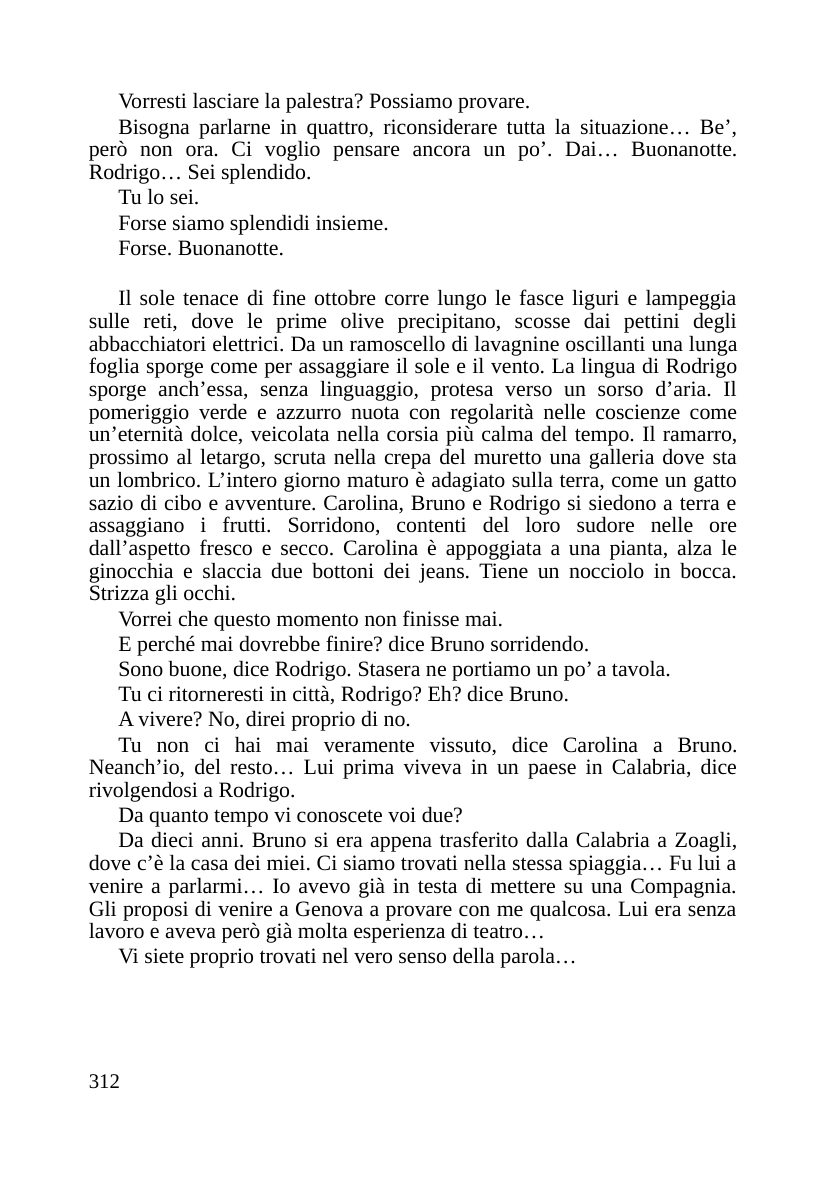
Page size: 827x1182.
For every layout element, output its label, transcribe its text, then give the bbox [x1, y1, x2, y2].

text Sono buone, dice Rodrigo. Stasera ne portiamo un po’ a tavola. [88, 656, 738, 681]
text Da quanto tempo vi conoscete voi due? [88, 802, 738, 827]
text Vi siete proprio trovati nel vero senso della parola… [88, 943, 738, 969]
text Bisogna parlarne in quattro, riconsiderare tutta la situazione… Be’, però non ora. Ci voglio pensare ancora un po’. Dai… Buonanotte. Rodrigo… Sei splendido. [88, 114, 738, 184]
text Forse. Buonanotte. [88, 235, 738, 260]
text Il sole tenace di fine ottobre corre lungo le fasce liguri e lampeggia sulle reti, dove le prime olive precipitano, scosse dai pettini degli abbacchiatori elettrici. Da un ramoscello di lavagnine oscillanti una lunga foglia sporge come per assaggiare il sole e il vento. La lingua di Rodrigo sporge anch’essa, senza linguaggio, protesa verso un sorso d’aria. Il pomeriggio verde e azzurro nuota con regolarità nelle coscienze come un’eternità dolce, veicolata nella corsia più calma del tempo. Il ramarro, prossimo al letargo, scruta nella crepa del muretto una galleria dove sta un lombrico. L’intero giorno maturo è adagiato sulla terra, come un gatto sazio di cibo e avventure. Carolina, Bruno e Rodrigo si siedono a terra e assaggiano i frutti. Sorridono, contenti del loro sudore nelle ore dall’aspetto fresco e secco. Carolina è appoggiata a una pianta, alza le ginocchia e slaccia due bottoni dei jeans. Tiene un nocciolo in bocca. Strizza gli occhi. [88, 285, 738, 606]
text Vorresti lasciare la palestra? Possiamo provare. [88, 88, 738, 114]
text Tu ci ritorneresti in città, Rodrigo? Eh? dice Bruno. [88, 681, 738, 706]
text Forse siamo splendidi insieme. [88, 209, 738, 235]
text A vivere? No, direi proprio di no. [88, 706, 738, 732]
text Da dieci anni. Bruno si era appena trasferito dalla Calabria a Zoagli, dove c’è la casa dei miei. Ci siamo trovati nella stessa spiaggia… Fu lui a venire a parlarmi… Io avevo già in testa di mettere su una Compagnia. Gli proposi di venire a Genova a provare con me qualcosa. Lui era senza lavoro e aveva però già molta esperienza di teatro… [88, 827, 738, 943]
text Vorrei che questo momento non finisse mai. [88, 606, 738, 631]
text E perché mai dovrebbe finire? dice Bruno sorridendo. [88, 631, 738, 656]
text Tu non ci hai mai veramente vissuto, dice Carolina a Bruno. Neanch’io, del resto… Lui prima viveva in un paese in Calabria, dice rivolgendosi a Rodrigo. [88, 732, 738, 802]
text Tu lo sei. [88, 184, 738, 209]
